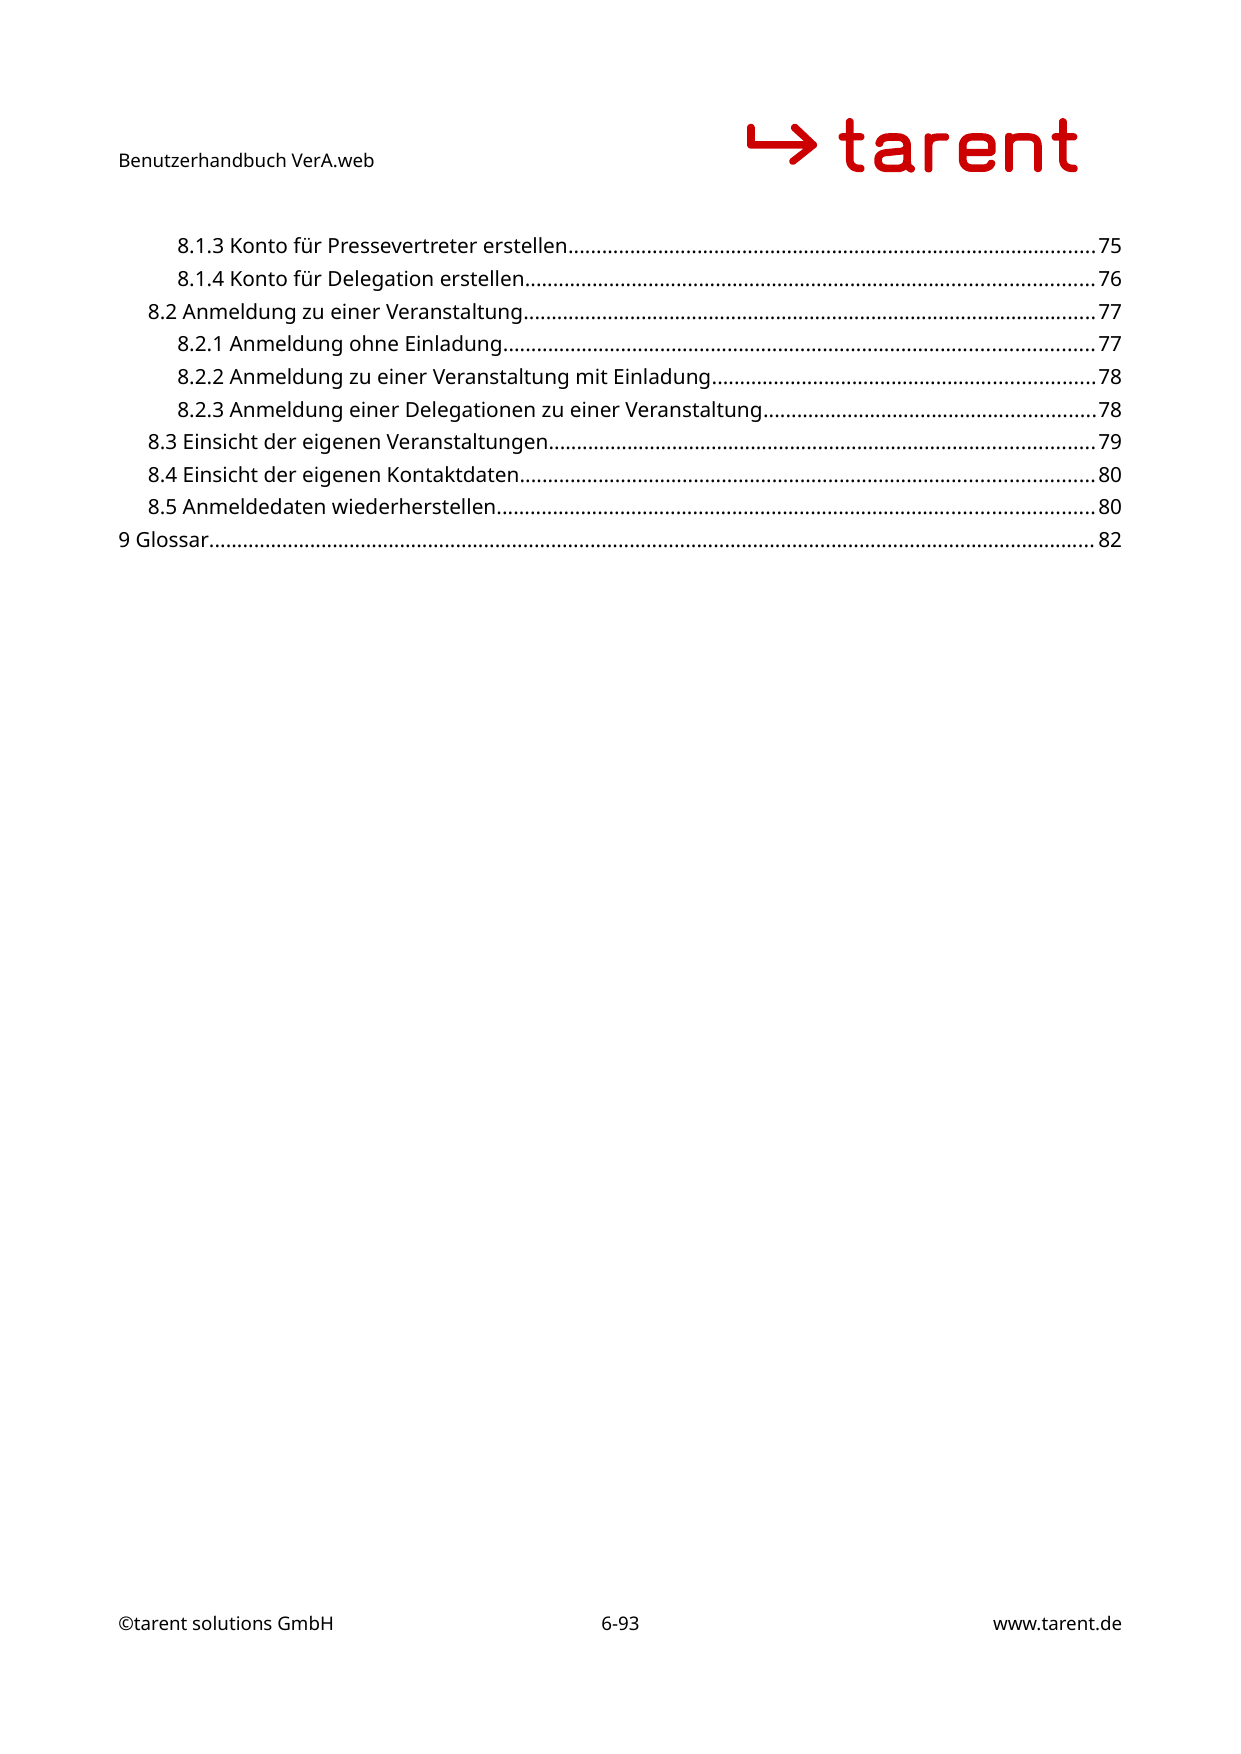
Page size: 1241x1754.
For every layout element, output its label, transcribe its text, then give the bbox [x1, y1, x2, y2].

text 8.2.1 Anmeldung ohne Einladung 77 [177, 329, 1122, 358]
text 8.1.3 Konto für Pressevertreter erstellen 75 [177, 232, 1122, 260]
text 8.1.4 Konto für Delegation erstellen 76 [177, 264, 1122, 293]
text 8.5 Anmeldedaten wiederherstellen 80 [148, 492, 1122, 521]
text 8.3 Einsicht der eigenen Veranstaltungen 79 [148, 427, 1122, 456]
text 8.4 Einsicht der eigenen Kontaktdaten 80 [148, 460, 1122, 488]
text 8.2.3 Anmeldung einer Delegationen zu einer Veranstaltung 78 [177, 395, 1122, 423]
text 8.2 Anmeldung zu einer Veranstaltung 77 [148, 297, 1122, 325]
text 9 Glossar 82 [118, 525, 1122, 553]
text 8.2.2 Anmeldung zu einer Veranstaltung mit Einladung 78 [177, 362, 1122, 391]
